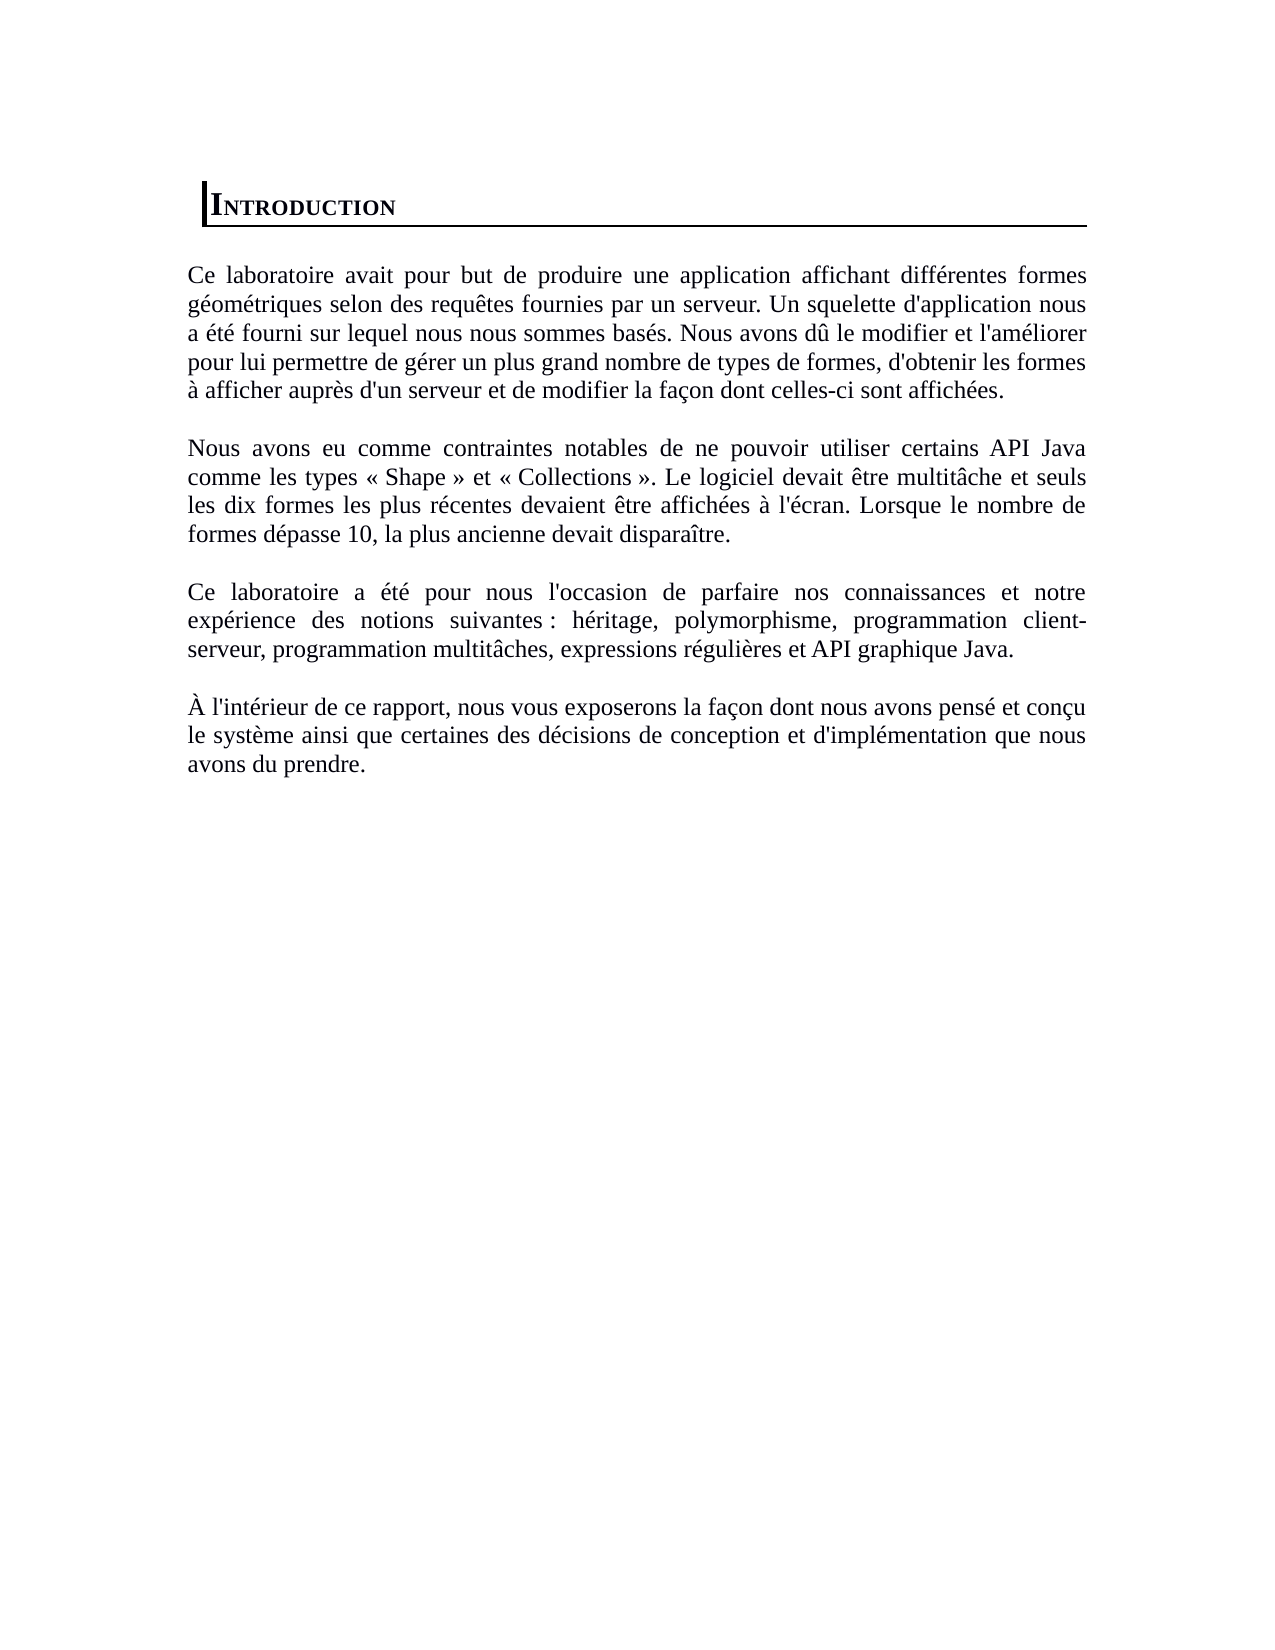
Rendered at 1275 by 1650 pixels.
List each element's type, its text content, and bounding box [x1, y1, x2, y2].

text À l'intérieur de ce rapport, nous vous exposerons la façon dont nous avons pensé et conçu le système ainsi que certaines des décisions de conception et d'implémentation que nous avons du prendre. [187, 692, 1087, 778]
text Ce laboratoire avait pour but de produire une application affichant différentes formes géométriques selon des requêtes fournies par un serveur. Un squelette d'application nous a été fourni sur lequel nous nous sommes basés. Nous avons dû le modifier et l'améliorer pour lui permettre de gérer un plus grand nombre de types de formes, d'obtenir les formes à afficher auprès d'un serveur et de modifier la façon dont celles-ci sont affichées. [187, 260, 1087, 404]
text Nous avons eu comme contraintes notables de ne pouvoir utiliser certains API Java comme les types « Shape » et « Collections ». Le logiciel devait être multitâche et seuls les dix formes les plus récentes devaient être affichées à l'écran. Lorsque le nombre de formes dépasse 10, la plus ancienne devait disparaître. [187, 433, 1087, 548]
text Ce laboratoire a été pour nous l'occasion de parfaire nos connaissances et notre expérience des notions suivantes : héritage, polymorphisme, programmation client-serveur, programmation multitâches, expressions régulières et API graphique Java. [187, 577, 1087, 663]
subtitle Introduction [207, 181, 1087, 225]
